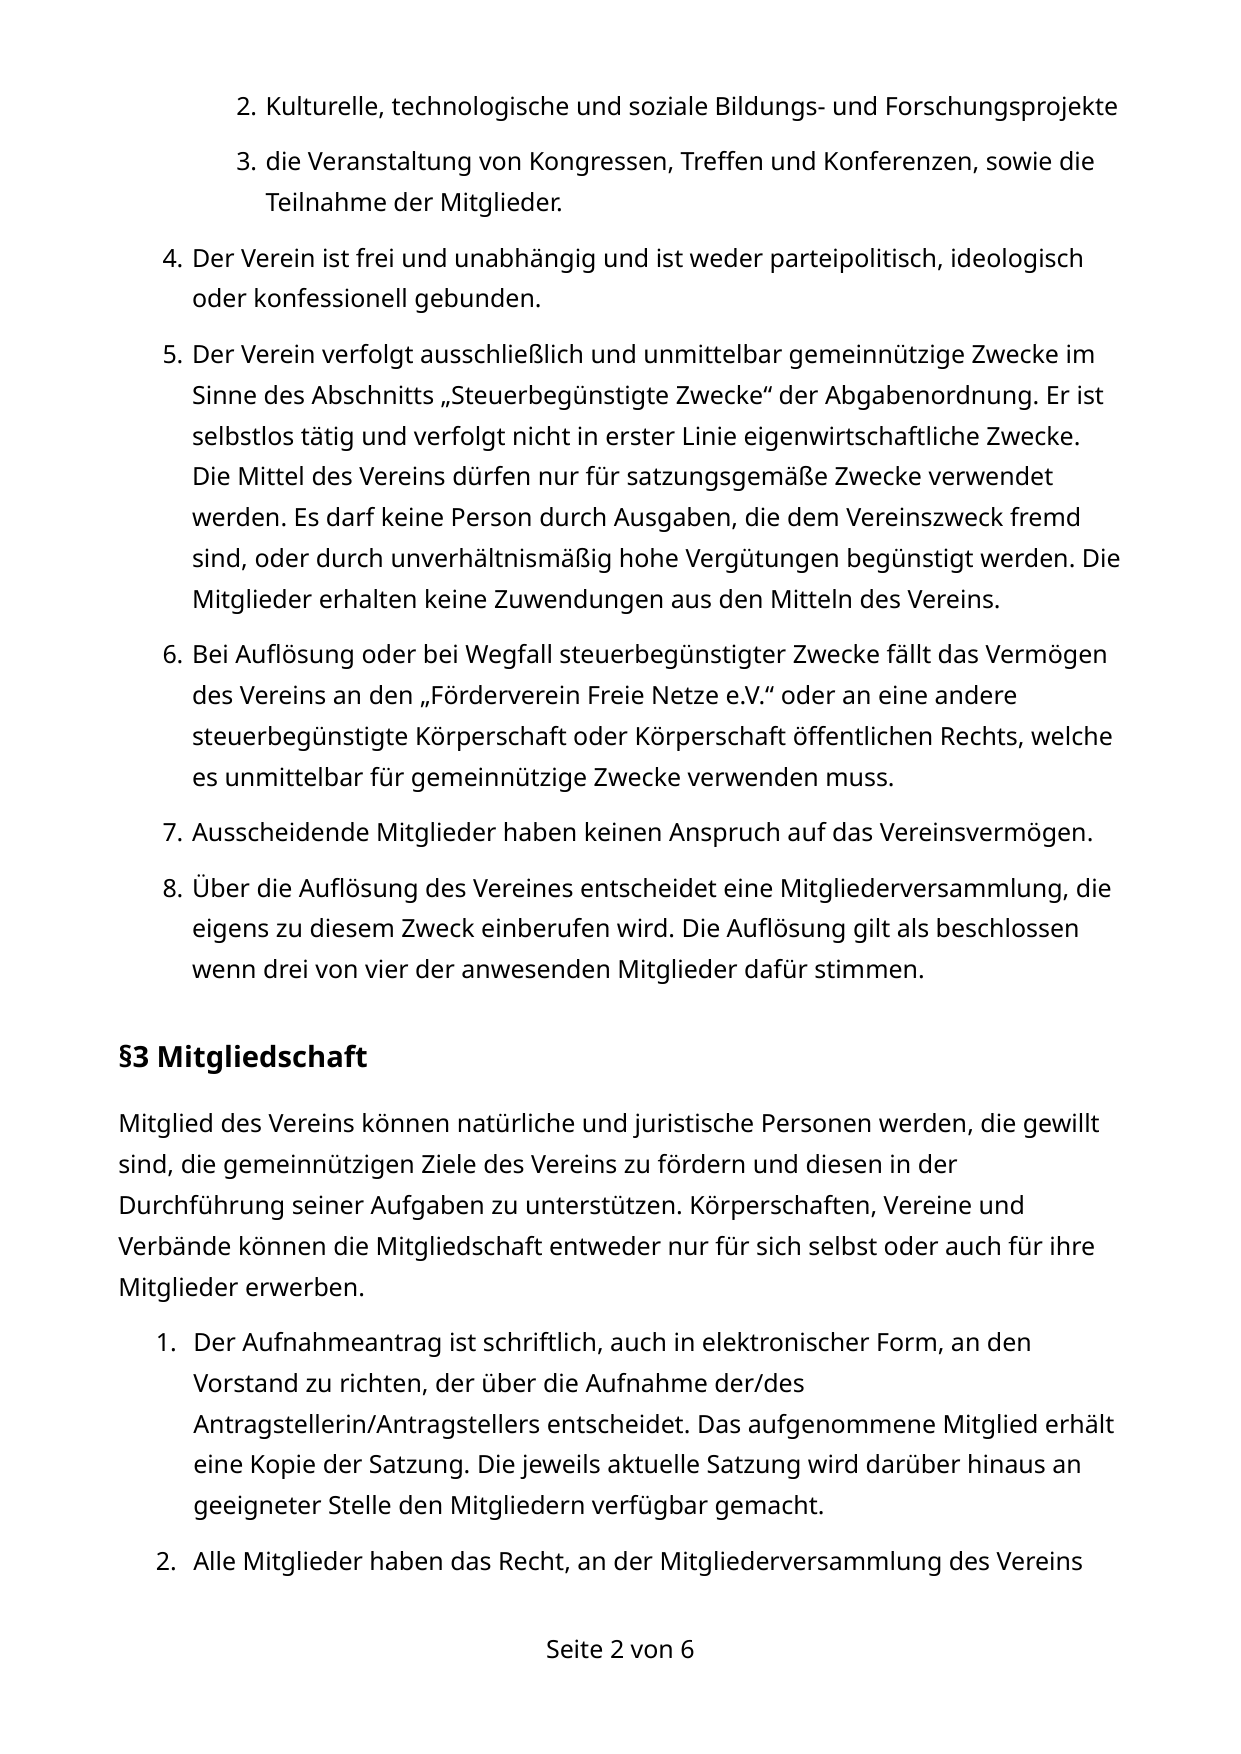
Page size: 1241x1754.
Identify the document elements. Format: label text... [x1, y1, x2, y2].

list Der Verein verfolgt ausschließlich und unmittelbar gemeinnützige Zwecke im Sinne des Abschnitts „Steuerbegünstigte Zwecke“ der Abgabenordnung. Er ist selbstlos tätig und verfolgt nicht in erster Linie eigenwirtschaftliche Zwecke. Die Mittel des Vereins dürfen nur für satzungsgemäße Zwecke verwendet werden. Es darf keine Person durch Ausgaben, die dem Vereinszweck fremd sind, oder durch unverhältnis­mäßig hohe Vergütungen begünstigt werden. Die Mitglieder erhalten keine Zu­wendungen aus den Mitteln des Vereins. [162, 336, 1122, 616]
list Der Aufnahmeantrag ist schriftlich, auch in elektronischer Form, an den Vorstand zu richten, der über die Aufnahme der/des Antragstellerin/Antragstellers entscheidet. Das aufgenommene Mitglied erhält eine Kopie der Satzung. Die jeweils aktuelle Satzung wird darüber hinaus an geeigneter Stelle den Mitgliedern verfügbar gemacht. [156, 1325, 1122, 1522]
list die Veranstaltung von Kongressen, Treffen und Konferenzen, sowie die Teilnahme der Mitglieder. [236, 144, 1122, 219]
text Mitglied des Vereins können natürliche und juristische Personen werden, die gewillt sind, die gemeinnützigen Ziele des Vereins zu fördern und diesen in der Durchführung seiner Aufgaben zu unterstützen. Körperschaften, Vereine und Verbände können die Mitgliedschaft entweder nur für sich selbst oder auch für ihre Mitglieder erwerben. [118, 1106, 1122, 1303]
subtitle §3 Mitgliedschaft [118, 1037, 1122, 1076]
list Ausscheidende Mitglieder haben keinen Anspruch auf das Vereinsvermögen. [162, 815, 1122, 849]
list Der Verein ist frei und unabhängig und ist weder parteipolitisch, ideologisch oder konfessionell gebunden. [162, 240, 1122, 315]
list Kulturelle, technologische und soziale Bildungs- und Forschungsprojekte [236, 88, 1122, 123]
list Bei Auflösung oder bei Wegfall steuerbegünstigter Zwecke fällt das Vermögen des Vereins an den „Förderverein Freie Netze e.V.“ oder an eine andere steuerbegünstigte Körperschaft oder Körperschaft öffentlichen Rechts, welche es unmittelbar für gemeinnützige Zwecke verwenden muss. [162, 637, 1122, 793]
list Alle Mitglieder haben das Recht, an der Mitgliederversammlung des Vereins [156, 1543, 1122, 1577]
list Über die Auflösung des Vereines entscheidet eine Mitgliederversammlung, die eigens zu diesem Zweck einberufen wird. Die Auflösung gilt als beschlossen wenn drei von vier der anwesenden Mitglieder dafür stimmen. [162, 870, 1122, 986]
